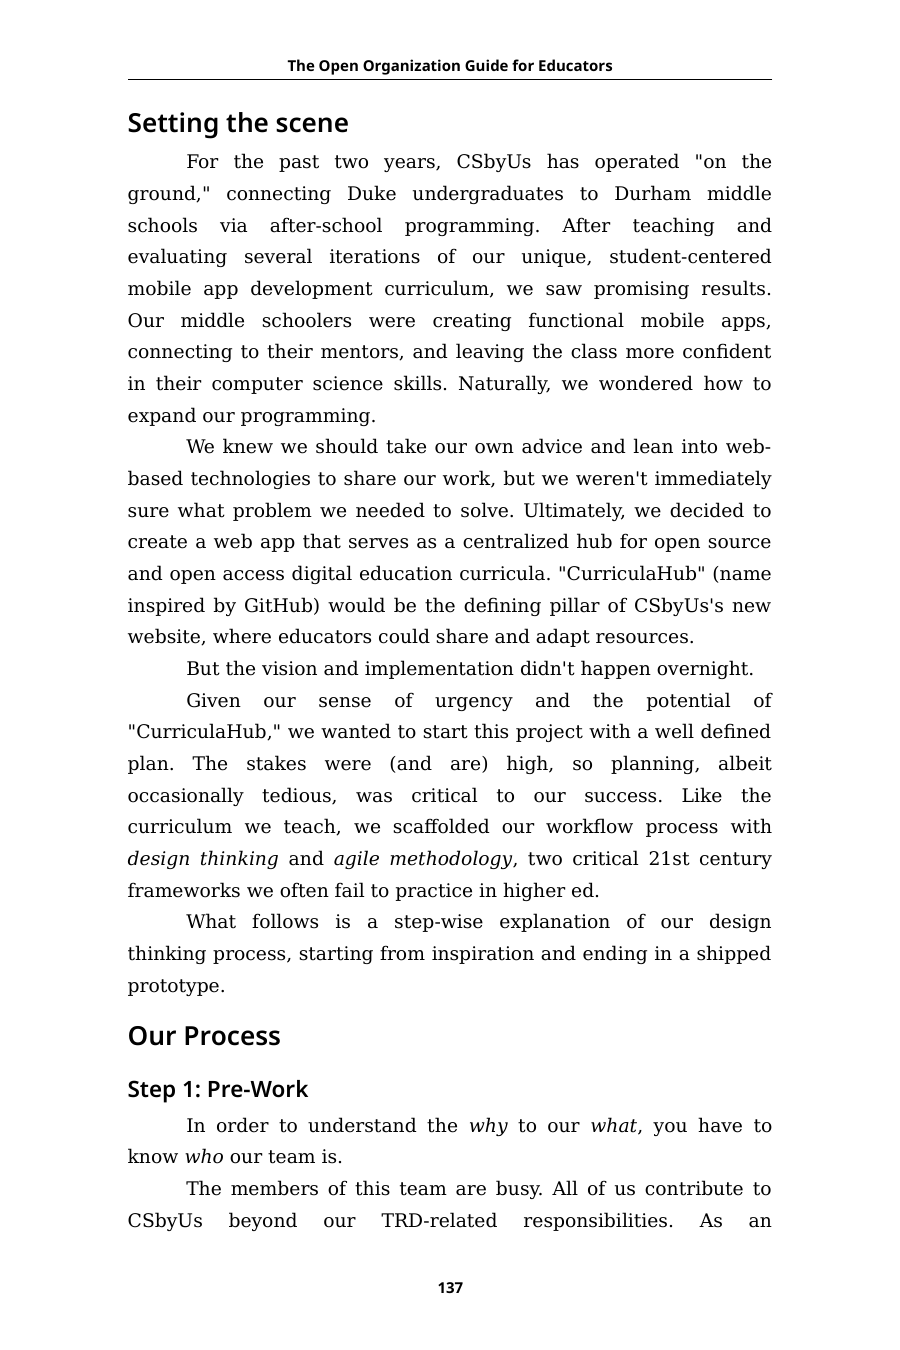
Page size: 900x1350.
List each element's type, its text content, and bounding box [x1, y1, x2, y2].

text Given our sense of urgency and the potential of "CurriculaHub," we wanted to start this project with a well defined plan. The stakes were (and are) high, so planning, albeit occasionally tedious, was critical to our success. Like the curriculum we teach, we scaffolded our workflow process with design thinking and agile methodology, two critical 21st century frameworks we often fail to practice in higher ed. [127, 690, 772, 902]
text We knew we should take our own advice and lean into web-based technologies to share our work, but we weren't immediately sure what problem we needed to solve. Ultimately, we decided to create a web app that serves as a centralized hub for open source and open access digital education curricula. "CurriculaHub" (name inspired by GitHub) would be the defining pillar of CSbyUs's new website, where educators could share and adapt resources. [127, 437, 772, 648]
text What follows is a step-wise explanation of our design thinking process, starting from inspiration and ending in a shipped prototype. [127, 912, 772, 997]
text For the past two years, CSbyUs has operated "on the ground," connecting Duke undergraduates to Durham middle schools via after-school programming. After teaching and evaluating several iterations of our unique, student-centered mobile app development curriculum, we saw promising results. Our middle schoolers were creating functional mobile apps, connecting to their mentors, and leaving the class more confident in their computer science skills. Naturally, we wondered how to expand our programming. [127, 152, 772, 427]
text The members of this team are busy. All of us contribute to CSbyUs beyond our TRD-related responsibilities. As an [127, 1178, 772, 1232]
text But the vision and implementation didn't happen overnight. [127, 658, 772, 680]
subtitle Setting the scene [127, 109, 772, 139]
subtitle Step 1: Pre-Work [127, 1076, 772, 1102]
subtitle Our Process [127, 1021, 772, 1051]
text In order to understand the why to our what, you have to know who our team is. [127, 1115, 772, 1168]
